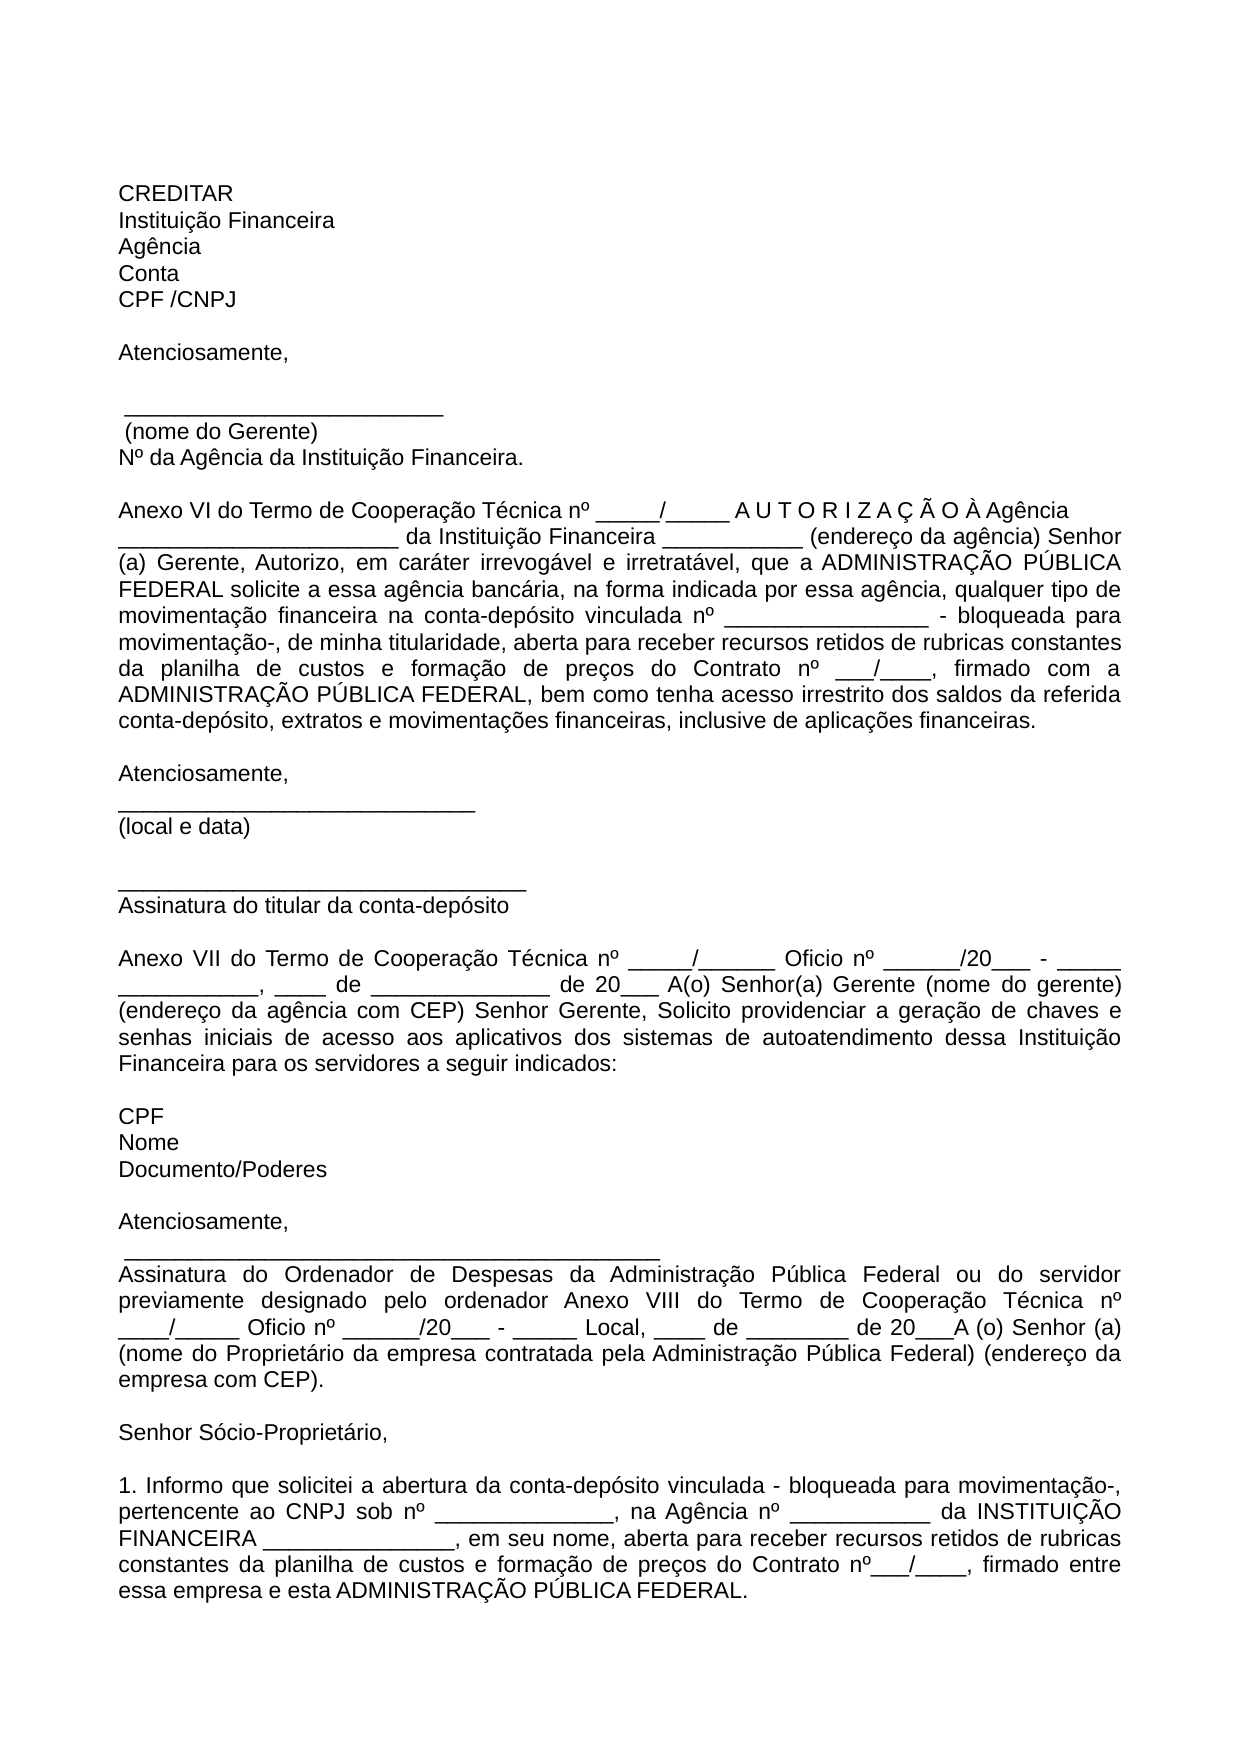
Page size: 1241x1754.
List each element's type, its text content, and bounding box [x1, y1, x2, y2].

text 1. Informo que solicitei a abertura da conta-depósito vinculada - bloqueada para movimentação-, pertencente ao CNPJ sob nº ______________, na Agência nº ___________ da INSTITUIÇÃO FINANCEIRA _______________, em seu nome, aberta para receber recursos retidos de rubricas constantes da planilha de custos e formação de preços do Contrato nº___/____, firmado entre essa empresa e esta ADMINISTRAÇÃO PÚBLICA FEDERAL. [118, 1472, 1122, 1603]
text Assinatura do titular da conta-depósito [118, 892, 1122, 918]
text __________________________________________ [118, 1234, 1122, 1261]
text Anexo VII do Termo de Cooperação Técnica nº _____/______ Oficio nº ______/20___ - _____ ___________, ____ de ______________ de 20___ A(o) Senhor(a) Gerente (nome do gerente) (endereço da agência com CEP) Senhor Gerente, Solicito providenciar a geração de chaves e senhas iniciais de acesso aos aplicativos dos sistemas de autoatendimento dessa Instituição Financeira para os servidores a seguir indicados: [118, 945, 1122, 1076]
text Instituição Financeira [118, 207, 1122, 233]
text ______________________ da Instituição Financeira ___________ (endereço da agência) Senhor (a) Gerente, Autorizo, em caráter irrevogável e irretratável, que a ADMINISTRAÇÃO PÚBLICA FEDERAL solicite a essa agência bancária, na forma indicada por essa agência, qualquer tipo de movimentação financeira na conta-depósito vinculada nº ________________ - bloqueada para movimentação-, de minha titularidade, aberta para receber recursos retidos de rubricas constantes da planilha de custos e formação de preços do Contrato nº ___/____, firmado com a ADMINISTRAÇÃO PÚBLICA FEDERAL, bem como tenha acesso irrestrito dos saldos da referida conta-depósito, extratos e movimentações financeiras, inclusive de aplicações financeiras. [118, 523, 1122, 734]
text (local e data) [118, 813, 1122, 839]
text _________________________ [118, 391, 1122, 418]
text Atenciosamente, [118, 760, 1122, 787]
text (nome do Gerente) [118, 418, 1122, 444]
text Conta [118, 259, 1122, 286]
text ____________________________ [118, 787, 1122, 813]
text CREDITAR [118, 180, 1122, 207]
text Senhor Sócio-Proprietário, [118, 1419, 1122, 1445]
text CPF /CNPJ [118, 286, 1122, 312]
text Assinatura do Ordenador de Despesas da Administração Pública Federal ou do servidor previamente designado pelo ordenador Anexo VIII do Termo de Cooperação Técnica nº ____/_____ Oficio nº ______/20___ - _____ Local, ____ de ________ de 20___A (o) Senhor (a) (nome do Proprietário da empresa contratada pela Administração Pública Federal) (endereço da empresa com CEP). [118, 1261, 1122, 1393]
text Nº da Agência da Instituição Financeira. [118, 444, 1122, 470]
text Agência [118, 233, 1122, 259]
text Documento/Poderes [118, 1156, 1122, 1182]
text Atenciosamente, [118, 1208, 1122, 1234]
text ________________________________ [118, 866, 1122, 892]
text Anexo VI do Termo de Cooperação Técnica nº _____/_____ A U T O R I Z A Ç Ã O À Agência [118, 497, 1122, 523]
text Atenciosamente, [118, 338, 1122, 365]
text Nome [118, 1129, 1122, 1156]
text CPF [118, 1103, 1122, 1129]
